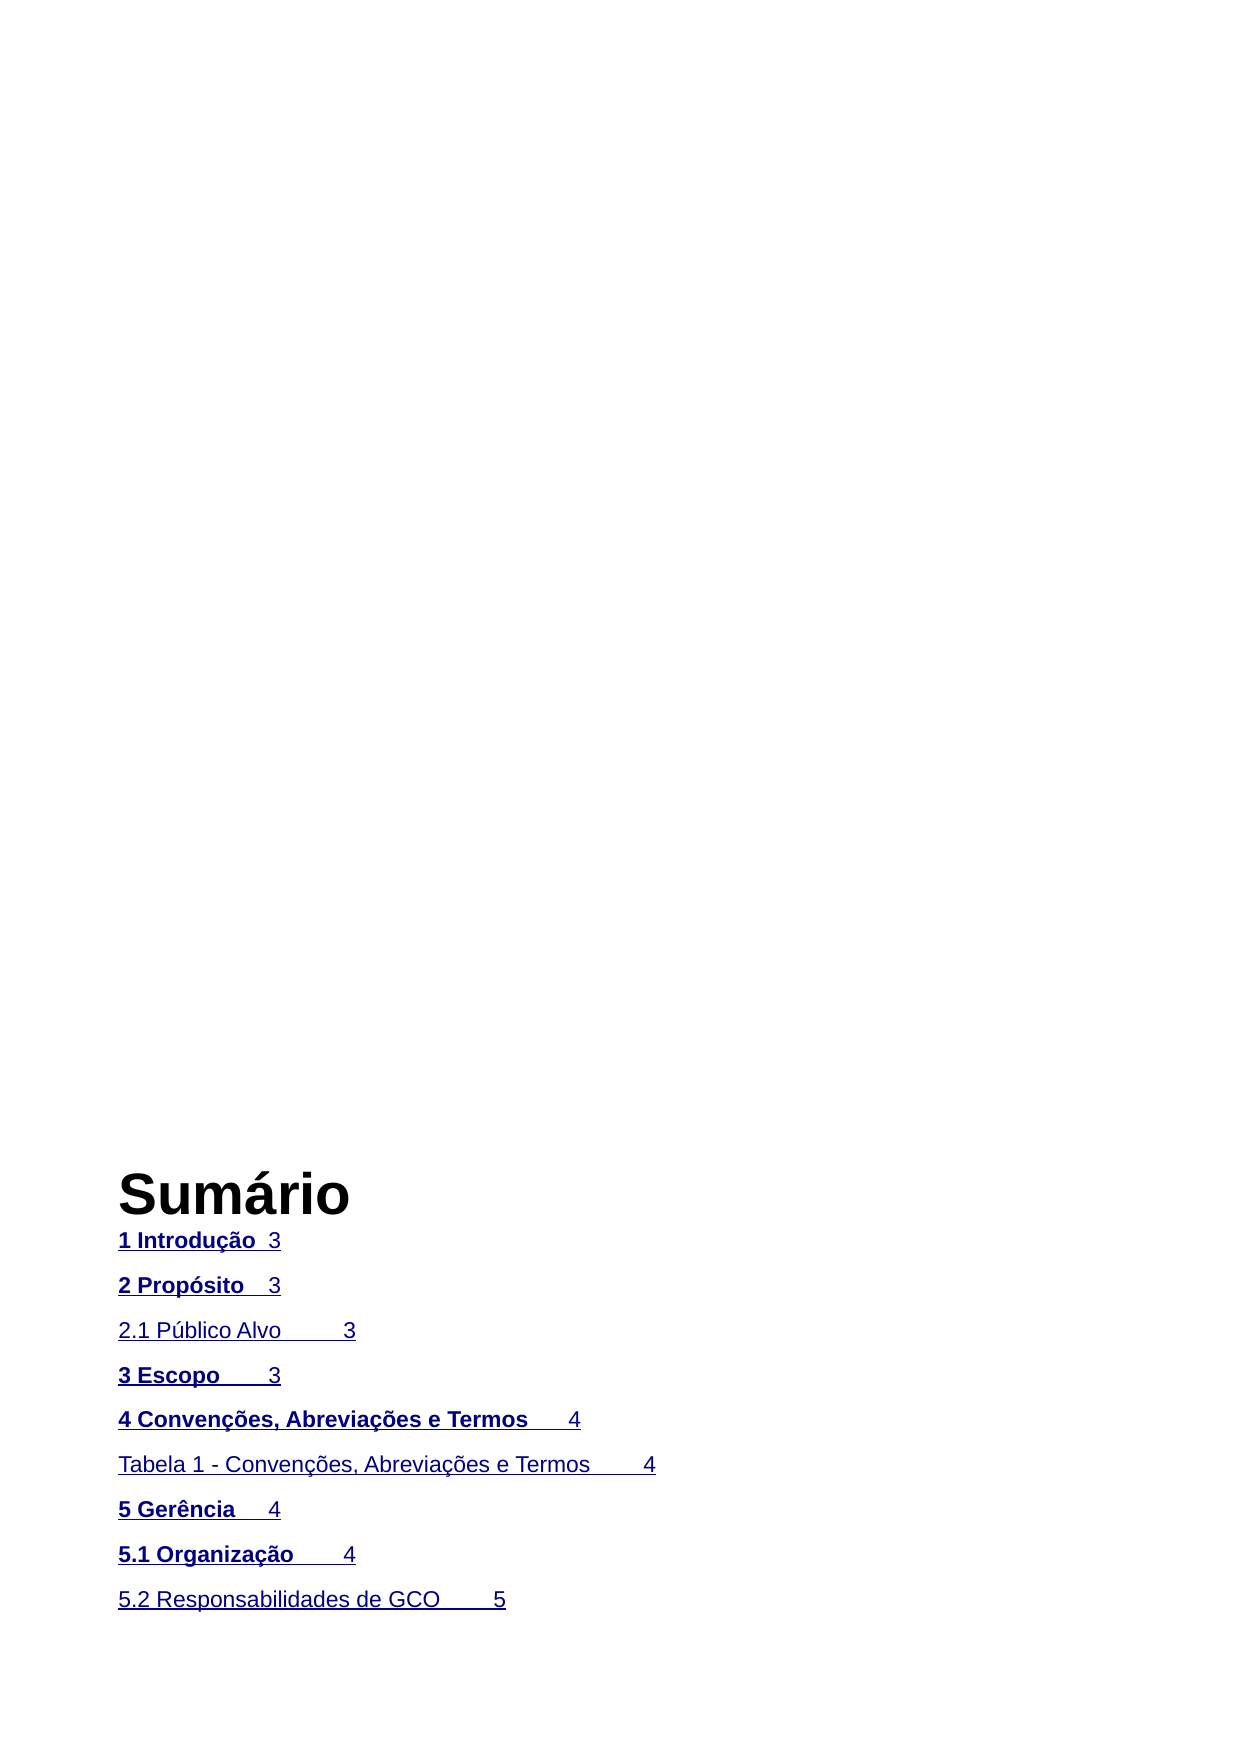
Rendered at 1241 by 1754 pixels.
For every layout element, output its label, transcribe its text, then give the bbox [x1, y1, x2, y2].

text 2 Propósito 3 [118, 1272, 1122, 1298]
text 5 Gerência 4 [118, 1496, 1122, 1522]
text 1 Introdução 3 [118, 1227, 1122, 1253]
text Sumário [118, 1160, 1122, 1227]
text 4 Convenções, Abreviações e Termos 4 [118, 1406, 1122, 1433]
text 3 Escopo 3 [118, 1362, 1122, 1388]
text 5.1 Organização 4 [118, 1541, 1122, 1567]
text 2.1 Público Alvo 3 [118, 1317, 1122, 1343]
text Tabela 1 - Convenções, Abreviações e Termos 4 [118, 1451, 1122, 1477]
text 5.2 Responsabilidades de GCO 5 [118, 1586, 1122, 1612]
